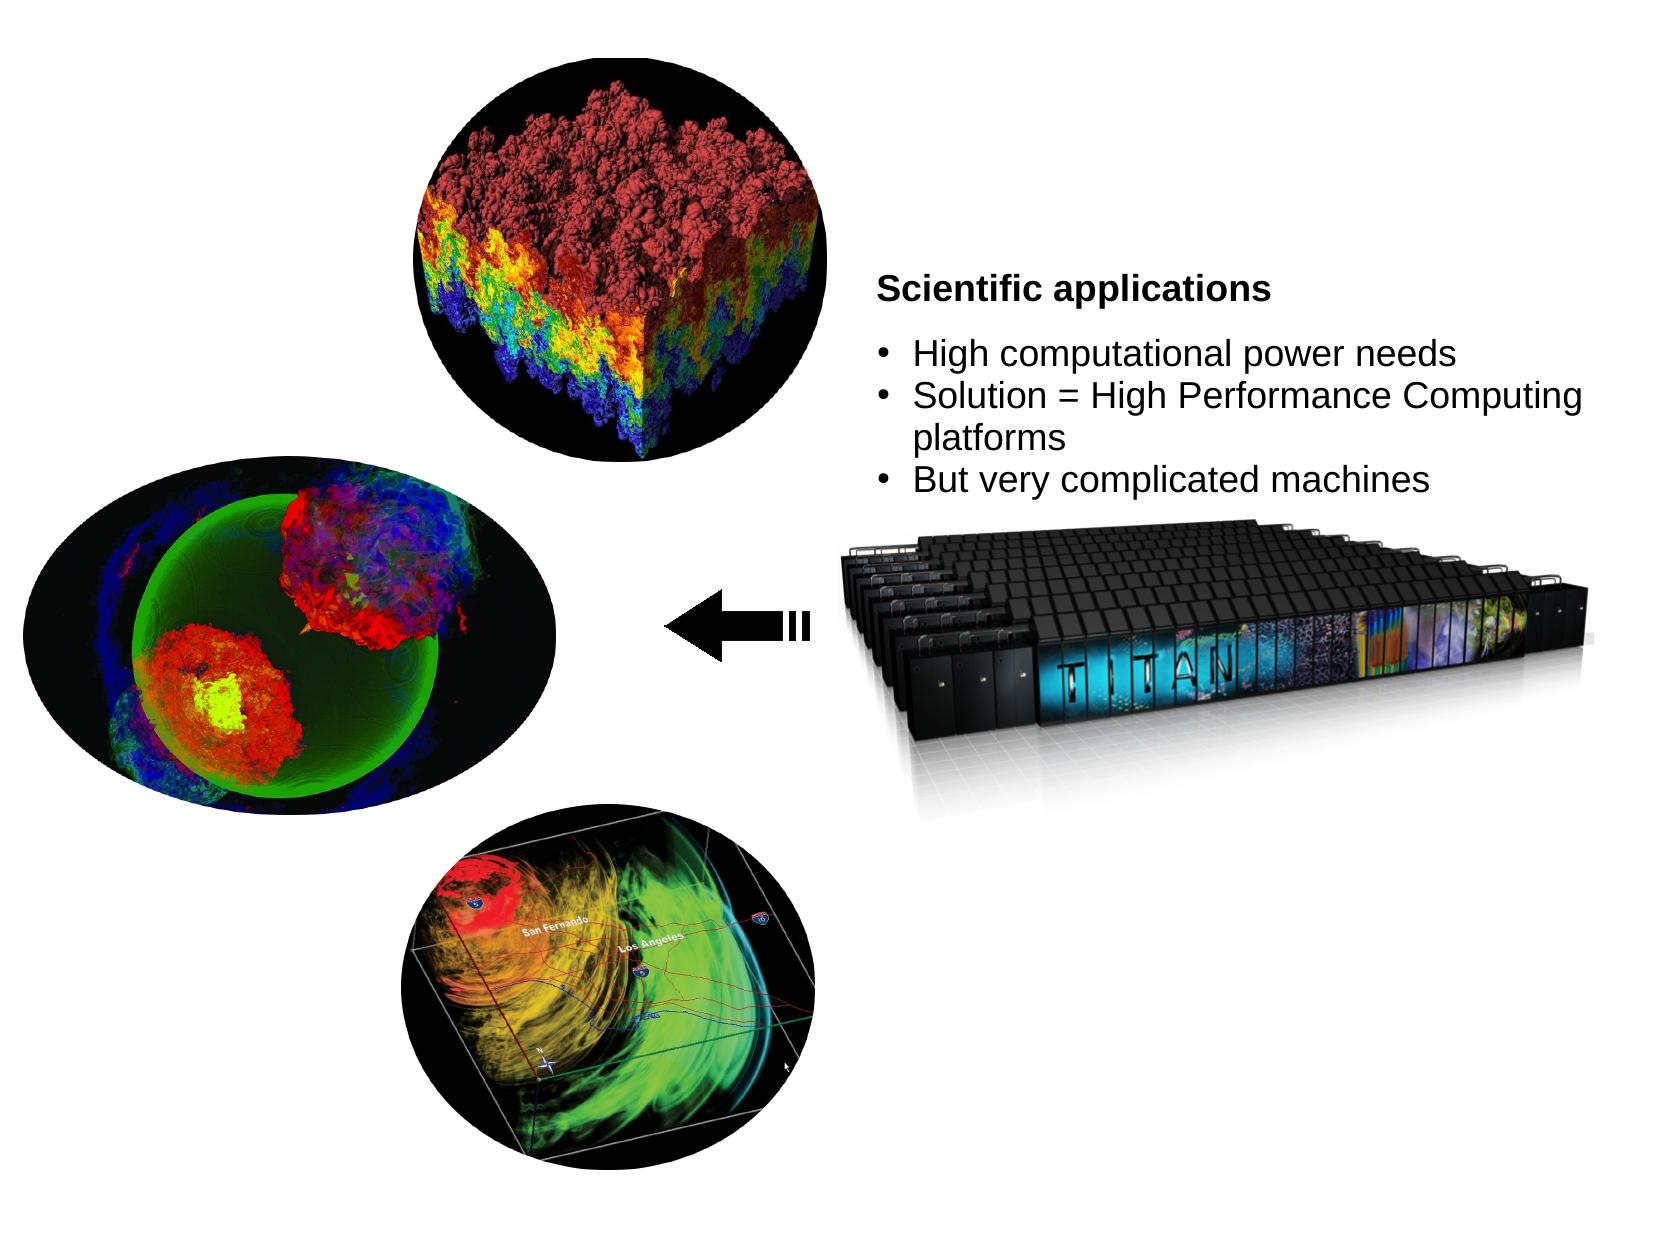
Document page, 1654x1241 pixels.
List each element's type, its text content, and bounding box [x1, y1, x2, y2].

picture [837, 490, 1595, 845]
text_box Scientific applications [861, 259, 1288, 317]
text_box High computational power needs Solution = High Performance Computing platforms But very complicated machines [862, 283, 1642, 509]
text_box [664, 589, 783, 662]
picture [23, 58, 827, 1170]
text_box [789, 611, 796, 641]
text_box [802, 611, 810, 641]
